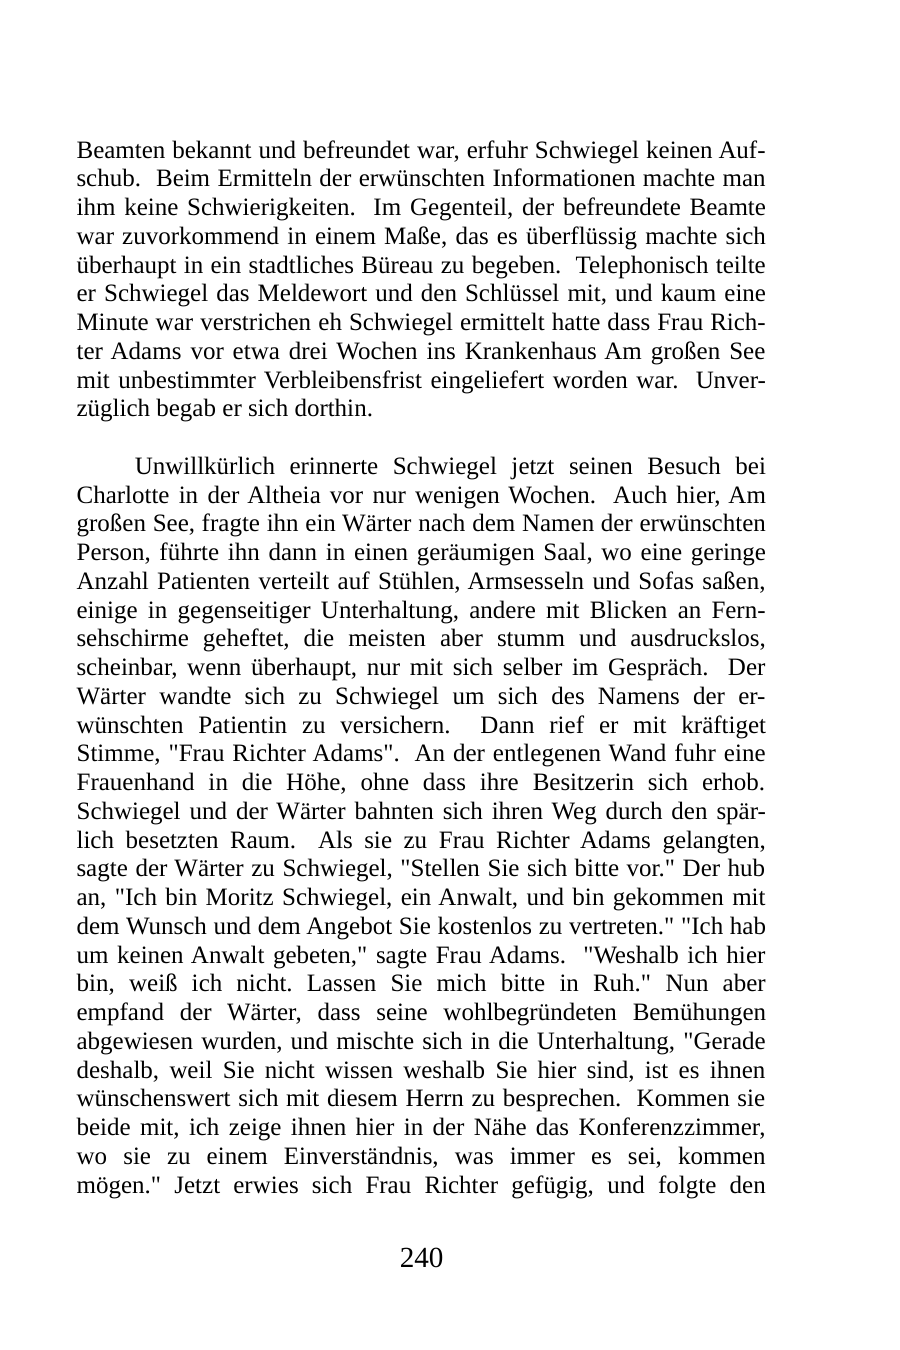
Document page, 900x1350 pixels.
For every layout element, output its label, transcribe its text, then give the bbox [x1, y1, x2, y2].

text Beamten bekannt und befreundet war, erfuhr Schwiegel keinen Auf-schub. Beim Ermitteln der erwünschten Informationen machte man ihm keine Schwierigkeiten. Im Gegenteil, der befreundete Beamte war zuvorkommend in einem Maße, das es überflüssig machte sich überhaupt in ein stadtliches Büreau zu begeben. Telephonisch teilte er Schwiegel das Meldewort und den Schlüssel mit, und kaum eine Minute war verstrichen eh Schwiegel ermittelt hatte dass Frau Rich-ter Adams vor etwa drei Wochen ins Krankenhaus Am großen See mit unbestimmter Verbleibensfrist eingeliefert worden war. Unver-züglich begab er sich dorthin. [76, 135, 766, 422]
text Unwillkürlich erinnerte Schwiegel jetzt seinen Besuch bei Charlotte in der Altheia vor nur wenigen Wochen. Auch hier, Am großen See, fragte ihn ein Wärter nach dem Namen der erwünschten Person, führte ihn dann in einen geräumigen Saal, wo eine geringe Anzahl Patienten verteilt auf Stühlen, Armsesseln und Sofas saßen, einige in gegenseitiger Unterhaltung, andere mit Blicken an Fern-sehschirme geheftet, die meisten aber stumm und ausdruckslos, scheinbar, wenn überhaupt, nur mit sich selber im Gespräch. Der Wärter wandte sich zu Schwiegel um sich des Namens der er-wünschten Patientin zu versichern. Dann rief er mit kräftiget Stimme, "Frau Richter Adams". An der entlegenen Wand fuhr eine Frauenhand in die Höhe, ohne dass ihre Besitzerin sich erhob. Schwiegel und der Wärter bahnten sich ihren Weg durch den spär-lich besetzten Raum. Als sie zu Frau Richter Adams gelangten, sagte der Wärter zu Schwiegel, "Stellen Sie sich bitte vor." Der hub an, "Ich bin Moritz Schwiegel, ein Anwalt, und bin gekommen mit dem Wunsch und dem Angebot Sie kostenlos zu vertreten." "Ich hab um keinen Anwalt gebeten," sagte Frau Adams. "Weshalb ich hier bin, weiß ich nicht. Lassen Sie mich bitte in Ruh." Nun aber empfand der Wärter, dass seine wohlbegründeten Bemühungen abgewiesen wurden, und mischte sich in die Unterhaltung, "Gerade deshalb, weil Sie nicht wissen weshalb Sie hier sind, ist es ihnen wünschenswert sich mit diesem Herrn zu besprechen. Kommen sie beide mit, ich zeige ihnen hier in der Nähe das Konferenzzimmer, wo sie zu einem Einverständnis, was immer es sei, kommen mögen." Jetzt erwies sich Frau Richter gefügig, und folgte den [76, 451, 766, 1198]
